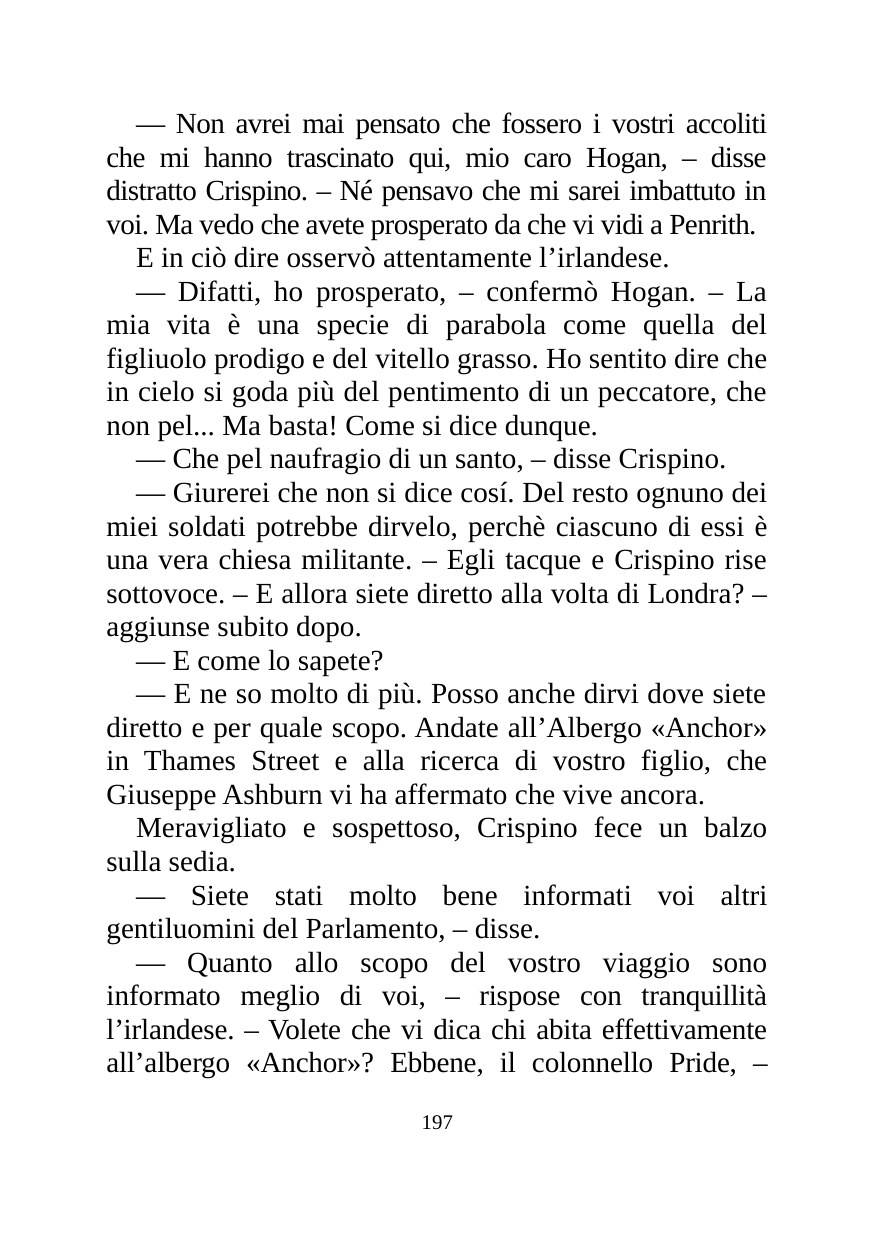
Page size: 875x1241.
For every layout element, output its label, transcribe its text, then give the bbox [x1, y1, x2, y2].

text — Che pel naufragio di un santo, – disse Crispino. [106, 442, 768, 475]
text — Siete stati molto bene informati voi altri gentiluomini del Parlamento, – disse. [106, 878, 768, 945]
text — Quanto allo scopo del vostro viaggio sono informato meglio di voi, – rispose con tranquillità l’irlandese. – Volete che vi dica chi abita effettivamente all’albergo «Anchor»? Ebbene, il colonnello Pride, – [106, 945, 768, 1079]
text — E ne so molto di più. Posso anche dirvi dove siete diretto e per quale scopo. Andate all’Albergo «Anchor» in Thames Street e alla ricerca di vostro figlio, che Giuseppe Ashburn vi ha affermato che vive ancora. [106, 676, 768, 811]
text — Non avrei mai pensato che fossero i vostri accoliti che mi hanno trascinato qui, mio caro Hogan, – disse distratto Crispino. – Né pensavo che mi sarei imbattuto in voi. Ma vedo che avete prosperato da che vi vidi a Penrith. [106, 106, 768, 240]
text — E come lo sapete? [106, 643, 768, 676]
text — Giurerei che non si dice cosí. Del resto ognuno dei miei soldati potrebbe dirvelo, perchè ciascuno di essi è una vera chiesa militante. – Egli tacque e Crispino rise sottovoce. – E allora siete diretto alla volta di Londra? – aggiunse subito dopo. [106, 475, 768, 643]
text — Difatti, ho prosperato, – confermò Hogan. – La mia vita è una specie di parabola come quella del figliuolo prodigo e del vitello grasso. Ho sentito dire che in cielo si goda più del pentimento di un peccatore, che non pel... Ma basta! Come si dice dunque. [106, 274, 768, 442]
text Meravigliato e sospettoso, Crispino fece un balzo sulla sedia. [106, 811, 768, 878]
text E in ciò dire osservò attentamente l’irlandese. [106, 240, 768, 274]
